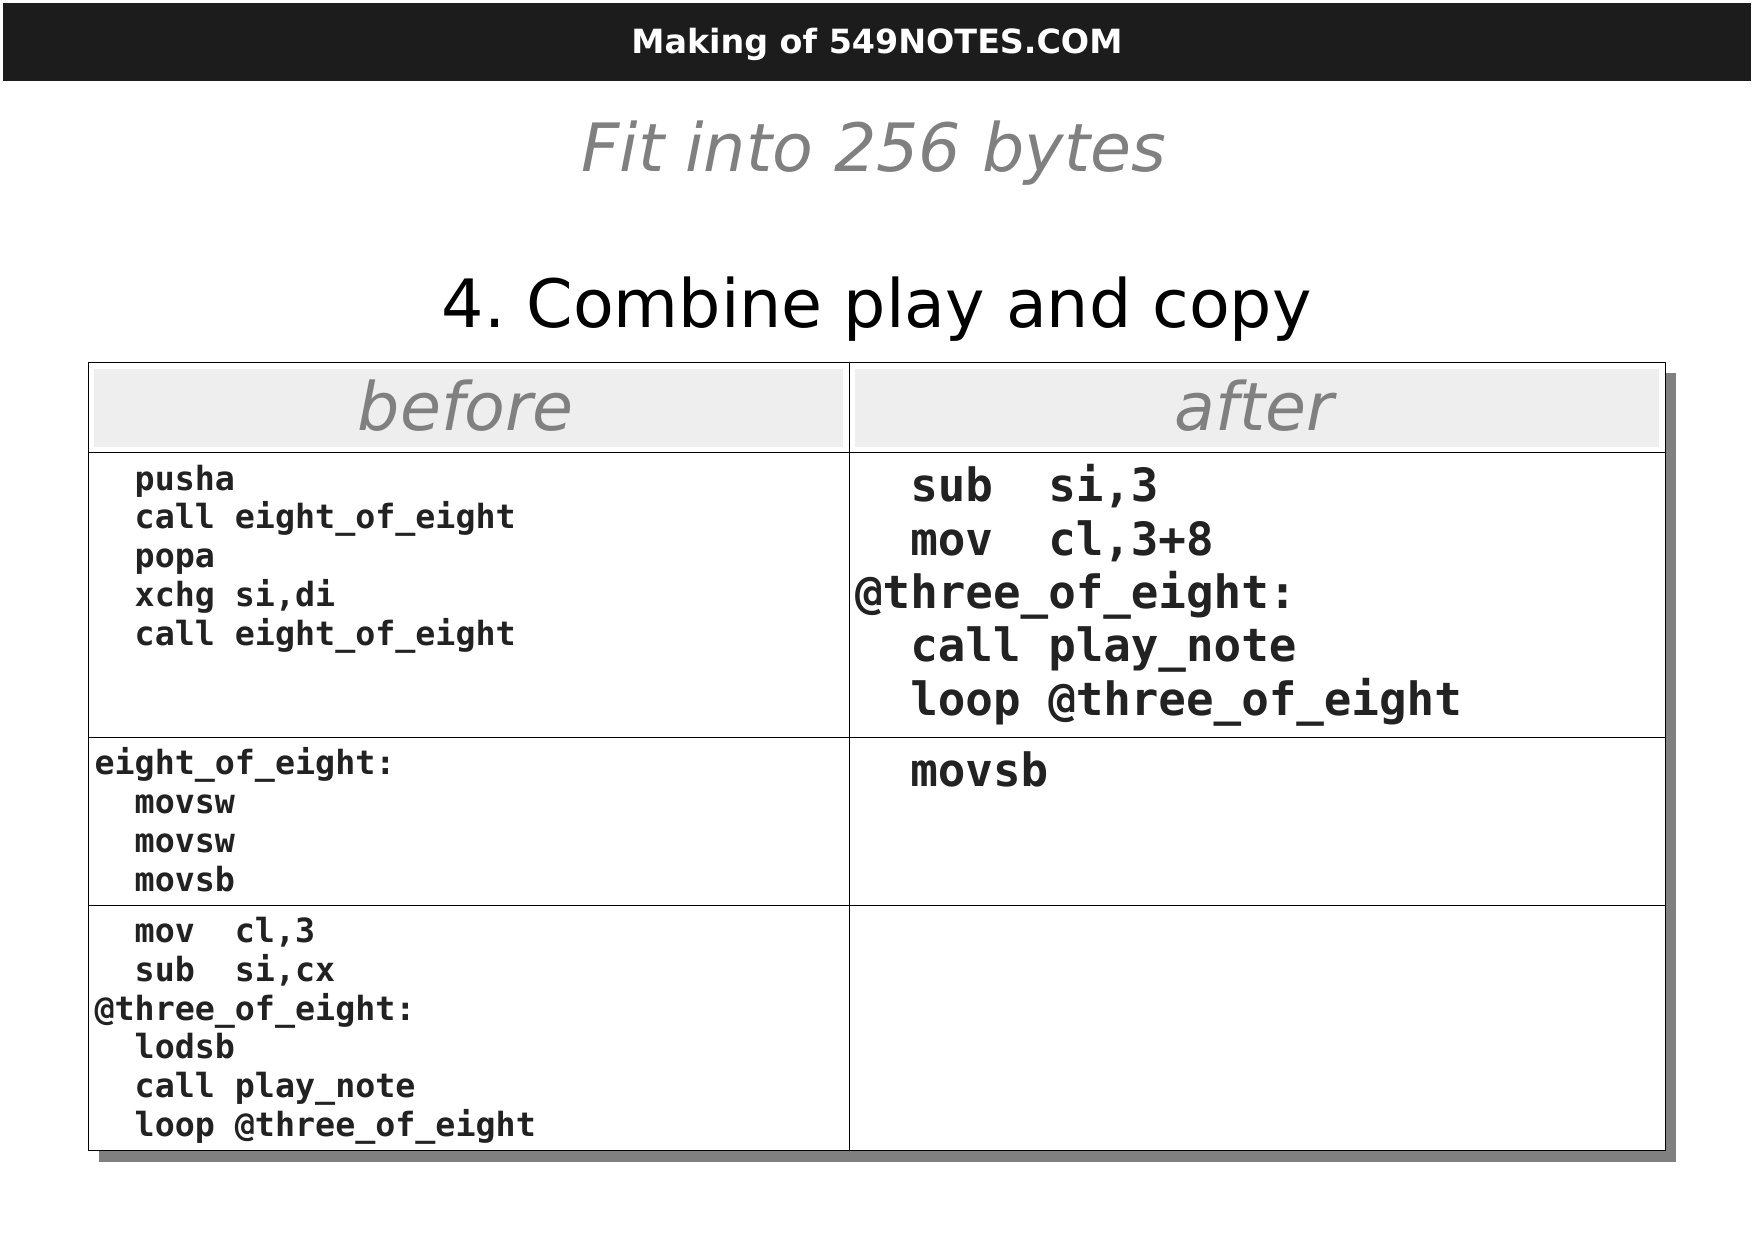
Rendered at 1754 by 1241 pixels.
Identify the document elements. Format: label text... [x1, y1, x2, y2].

table_cell sub si,3 mov cl,3+8 @three_of_eight: call play_note loop @three_of_eight [850, 453, 1665, 737]
table_cell pusha call eight_of_eight popa xchg si,di call eight_of_eight [89, 453, 849, 737]
table_cell eight_of_eight: movsw movsw movsb [89, 738, 849, 905]
table_header after [850, 363, 1665, 452]
text Fit into 256 bytes [3, 110, 1751, 188]
text 4. Combine play and copy [3, 265, 1751, 343]
table_cell [850, 906, 1665, 1150]
table_cell mov cl,3 sub si,cx @three_of_eight: lodsb call play_note loop @three_of_eight [89, 906, 849, 1150]
table_cell movsb [850, 738, 1665, 905]
table_header before [89, 363, 849, 452]
